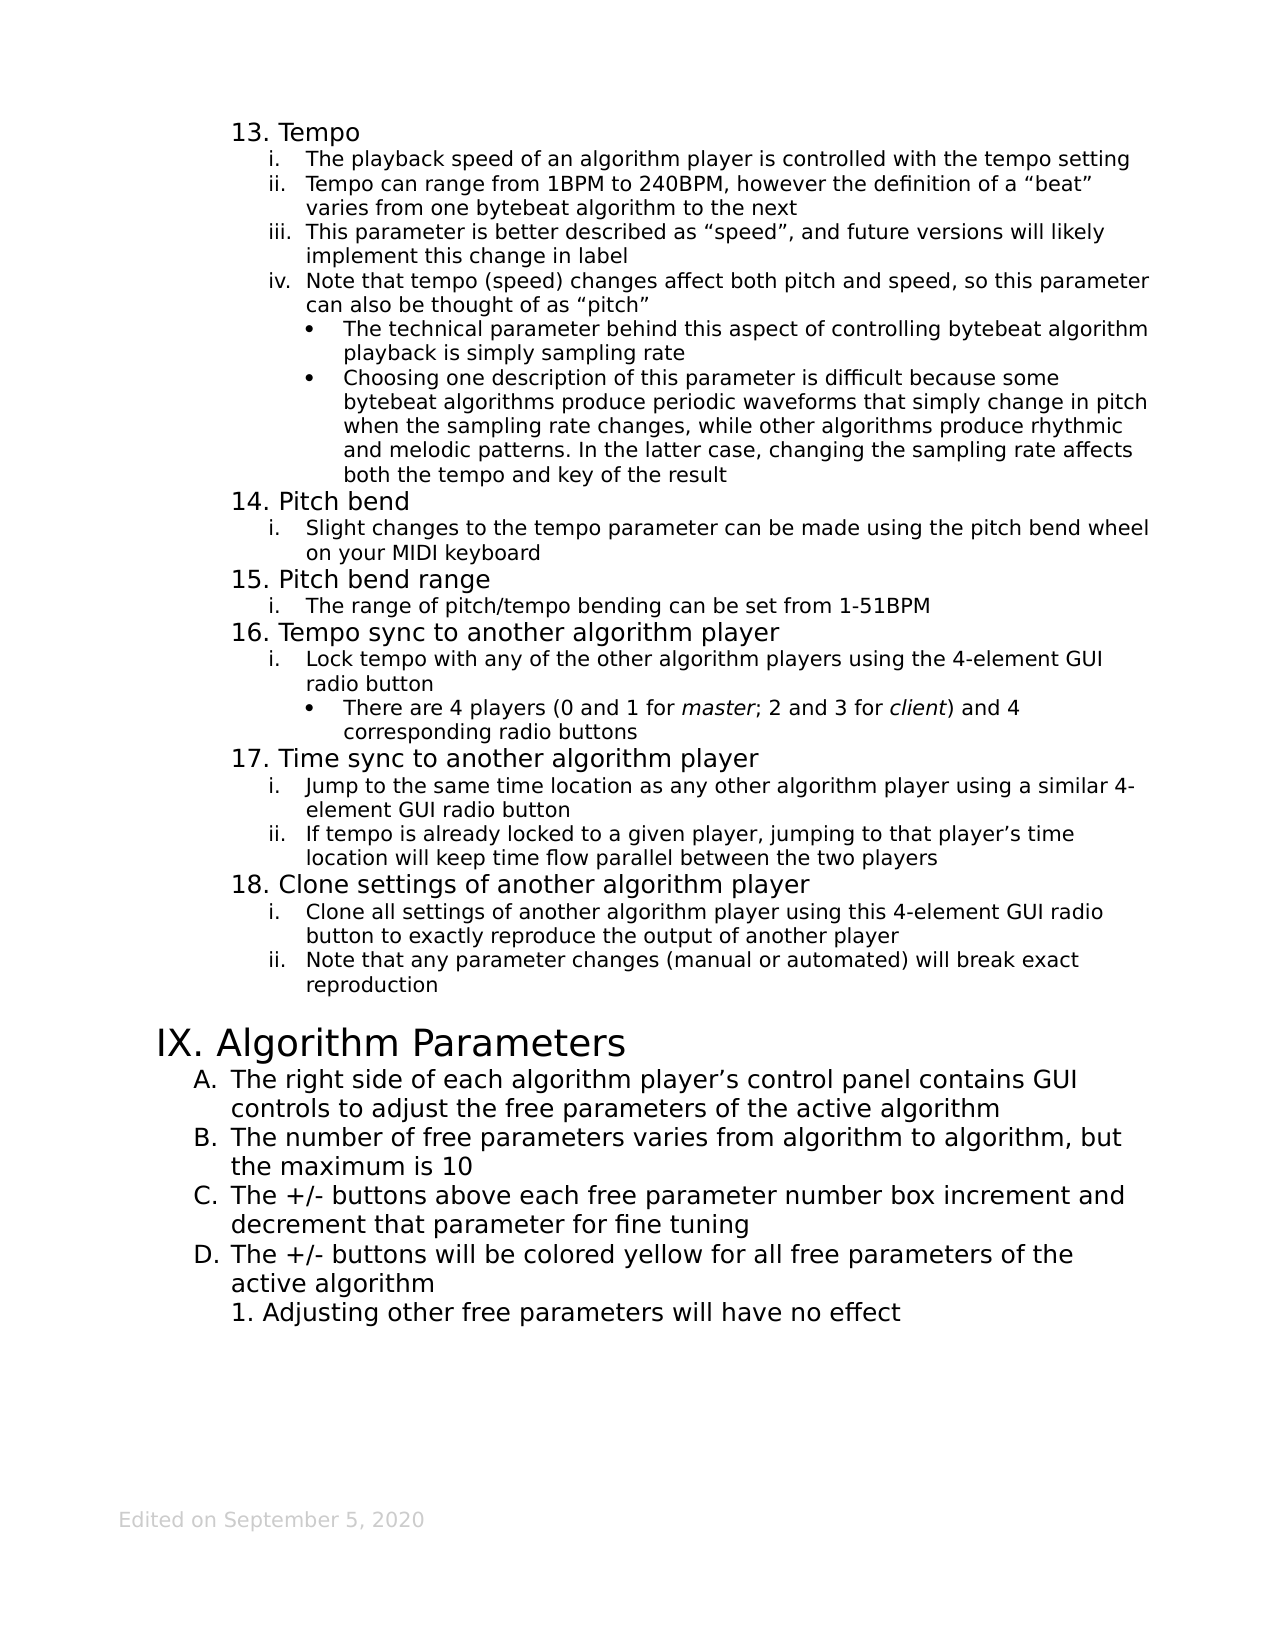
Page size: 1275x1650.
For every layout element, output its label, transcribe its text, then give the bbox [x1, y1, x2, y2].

list The playback speed of an algorithm player is controlled with the tempo setting [268, 147, 1157, 172]
list Tempo can range from 1BPM to 240BPM, however the definition of a “beat” varies from one bytebeat algorithm to the next [268, 172, 1157, 220]
list Choosing one description of this parameter is difficult because some bytebeat algorithms produce periodic waveforms that simply change in pitch when the sampling rate changes, while other algorithms produce rhythmic and melodic patterns. In the latter case, changing the sampling rate affects both the tempo and key of the result [306, 366, 1157, 487]
list Lock tempo with any of the other algorithm players using the 4-element GUI radio button [268, 647, 1157, 696]
list Adjusting other free parameters will have no effect [231, 1298, 1157, 1327]
list Note that tempo (speed) changes affect both pitch and speed, so this parameter can also be thought of as “pitch” [268, 269, 1157, 317]
list Jump to the same time location as any other algorithm player using a similar 4-element GUI radio button [268, 774, 1157, 822]
list Pitch bend range [231, 565, 1157, 594]
list Pitch bend [231, 487, 1157, 516]
list The +/- buttons will be colored yellow for all free parameters of the active algorithm [193, 1240, 1157, 1298]
list This parameter is better described as “speed”, and future versions will likely implement this change in label [268, 220, 1157, 269]
list Clone settings of another algorithm player [231, 871, 1157, 900]
list Tempo sync to another algorithm player [231, 618, 1157, 647]
list There are 4 players (0 and 1 for master; 2 and 3 for client) and 4 corresponding radio buttons [306, 696, 1157, 744]
list Algorithm Parameters [156, 1021, 1157, 1065]
list Time sync to another algorithm player [231, 744, 1157, 774]
list The +/- buttons above each free parameter number box increment and decrement that parameter for fine tuning [193, 1182, 1157, 1240]
list Slight changes to the tempo parameter can be made using the pitch bend wheel on your MIDI keyboard [268, 516, 1157, 565]
list The technical parameter behind this aspect of controlling bytebeat algorithm playback is simply sampling rate [306, 317, 1157, 366]
list The right side of each algorithm player’s control panel contains GUI controls to adjust the free parameters of the active algorithm [193, 1065, 1157, 1123]
list Note that any parameter changes (manual or automated) will break exact reproduction [268, 948, 1157, 997]
list If tempo is already locked to a given player, jumping to that player’s time location will keep time flow parallel between the two players [268, 822, 1157, 871]
list The range of pitch/tempo bending can be set from 1-51BPM [268, 594, 1157, 618]
list Tempo [231, 118, 1157, 147]
list Clone all settings of another algorithm player using this 4-element GUI radio button to exactly reproduce the output of another player [268, 900, 1157, 948]
list The number of free parameters varies from algorithm to algorithm, but the maximum is 10 [193, 1123, 1157, 1182]
